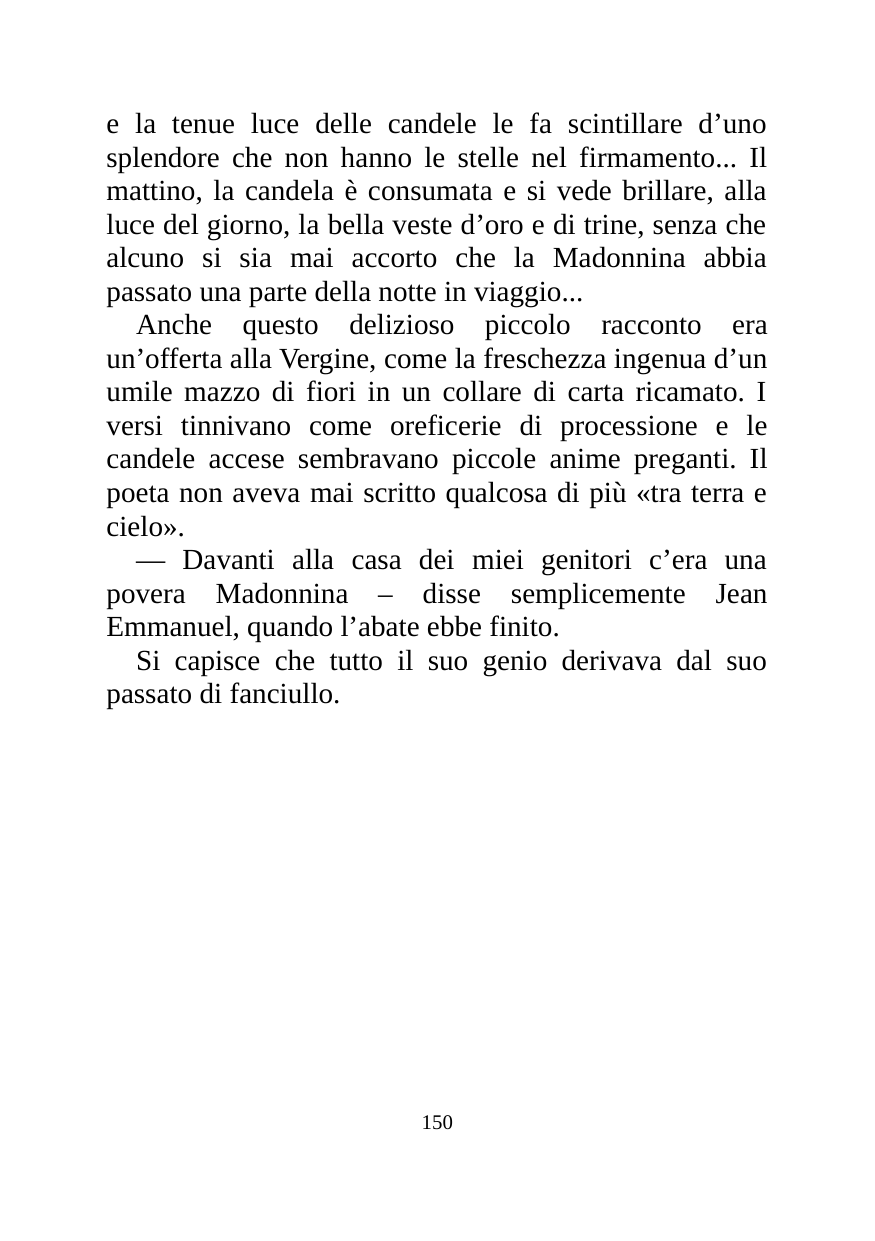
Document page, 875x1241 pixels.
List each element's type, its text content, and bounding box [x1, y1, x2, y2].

text Si capisce che tutto il suo genio derivava dal suo passato di fanciullo. [106, 643, 768, 710]
text — Davanti alla casa dei miei genitori c’era una povera Madonnina – disse semplicemente Jean Emmanuel, quando l’abate ebbe finito. [106, 542, 768, 643]
text e la tenue luce delle candele le fa scintillare d’uno splendore che non hanno le stelle nel firmamento... Il mattino, la candela è consumata e si vede brillare, alla luce del giorno, la bella veste d’oro e di trine, senza che alcuno si sia mai accorto che la Madonnina abbia passato una parte della notte in viaggio... [106, 106, 768, 307]
text Anche questo delizioso piccolo racconto era un’offerta alla Vergine, come la freschezza ingenua d’un umile mazzo di fiori in un collare di carta ricamato. I versi tinnivano come oreficerie di processione e le candele accese sembravano piccole anime preganti. Il poeta non aveva mai scritto qualcosa di più «tra terra e cielo». [106, 307, 768, 542]
